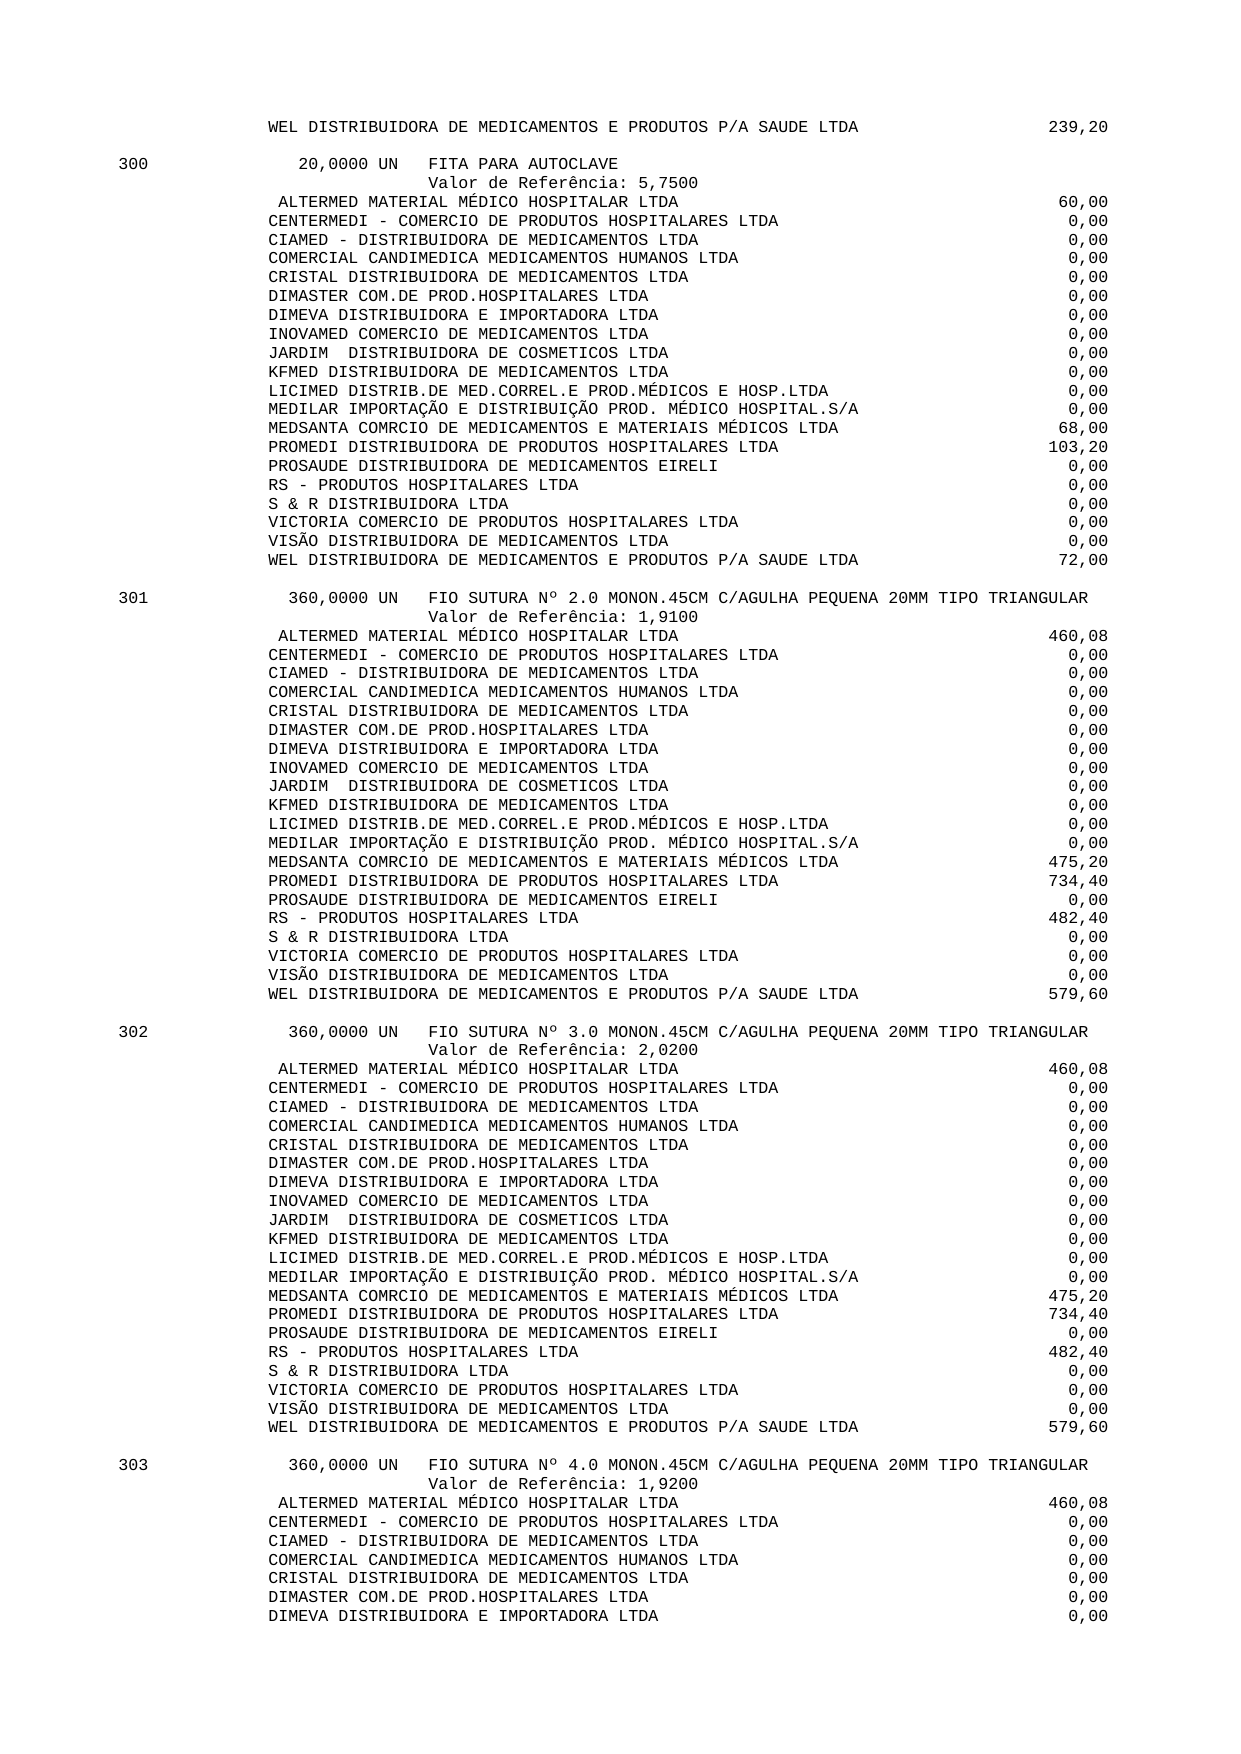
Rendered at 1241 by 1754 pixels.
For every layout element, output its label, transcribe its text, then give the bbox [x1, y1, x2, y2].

text WEL DISTRIBUIDORA DE MEDICAMENTOS E PRODUTOS P/A SAUDE LTDA 239,20 300 20,0000 UN FITA PARA AUTOCLAVE Valor de Referência: 5,7500 ALTERMED MATERIAL MÉDICO HOSPITALAR LTDA 60,00 CENTERMEDI - COMERCIO DE PRODUTOS HOSPITALARES LTDA 0,00 CIAMED - DISTRIBUIDORA DE MEDICAMENTOS LTDA 0,00 COMERCIAL CANDIMEDICA MEDICAMENTOS HUMANOS LTDA 0,00 CRISTAL DISTRIBUIDORA DE MEDICAMENTOS LTDA 0,00 DIMASTER COM.DE PROD.HOSPITALARES LTDA 0,00 DIMEVA DISTRIBUIDORA E IMPORTADORA LTDA 0,00 INOVAMED COMERCIO DE MEDICAMENTOS LTDA 0,00 JARDIM DISTRIBUIDORA DE COSMETICOS LTDA 0,00 KFMED DISTRIBUIDORA DE MEDICAMENTOS LTDA 0,00 LICIMED DISTRIB.DE MED.CORREL.E PROD.MÉDICOS E HOSP.LTDA 0,00 MEDILAR IMPORTAÇÃO E DISTRIBUIÇÃO PROD. MÉDICO HOSPITAL.S/A 0,00 MEDSANTA COMRCIO DE MEDICAMENTOS E MATERIAIS MÉDICOS LTDA 68,00 PROMEDI DISTRIBUIDORA DE PRODUTOS HOSPITALARES LTDA 103,20 PROSAUDE DISTRIBUIDORA DE MEDICAMENTOS EIRELI 0,00 RS - PRODUTOS HOSPITALARES LTDA 0,00 S & R DISTRIBUIDORA LTDA 0,00 VICTORIA COMERCIO DE PRODUTOS HOSPITALARES LTDA 0,00 VISÃO DISTRIBUIDORA DE MEDICAMENTOS LTDA 0,00 WEL DISTRIBUIDORA DE MEDICAMENTOS E PRODUTOS P/A SAUDE LTDA 72,00 301 360,0000 UN FIO SUTURA Nº 2.0 MONON.45CM C/AGULHA PEQUENA 20MM TIPO TRIANGULAR Valor de Referência: 1,9100 ALTERMED MATERIAL MÉDICO HOSPITALAR LTDA 460,08 CENTERMEDI - COMERCIO DE PRODUTOS HOSPITALARES LTDA 0,00 CIAMED - DISTRIBUIDORA DE MEDICAMENTOS LTDA 0,00 COMERCIAL CANDIMEDICA MEDICAMENTOS HUMANOS LTDA 0,00 CRISTAL DISTRIBUIDORA DE MEDICAMENTOS LTDA 0,00 DIMASTER COM.DE PROD.HOSPITALARES LTDA 0,00 DIMEVA DISTRIBUIDORA E IMPORTADORA LTDA 0,00 INOVAMED COMERCIO DE MEDICAMENTOS LTDA 0,00 JARDIM DISTRIBUIDORA DE COSMETICOS LTDA 0,00 KFMED DISTRIBUIDORA DE MEDICAMENTOS LTDA 0,00 LICIMED DISTRIB.DE MED.CORREL.E PROD.MÉDICOS E HOSP.LTDA 0,00 MEDILAR IMPORTAÇÃO E DISTRIBUIÇÃO PROD. MÉDICO HOSPITAL.S/A 0,00 MEDSANTA COMRCIO DE MEDICAMENTOS E MATERIAIS MÉDICOS LTDA 475,20 PROMEDI DISTRIBUIDORA DE PRODUTOS HOSPITALARES LTDA 734,40 PROSAUDE DISTRIBUIDORA DE MEDICAMENTOS EIRELI 0,00 RS - PRODUTOS HOSPITALARES LTDA 482,40 S & R DISTRIBUIDORA LTDA 0,00 VICTORIA COMERCIO DE PRODUTOS HOSPITALARES LTDA 0,00 VISÃO DISTRIBUIDORA DE MEDICAMENTOS LTDA 0,00 WEL DISTRIBUIDORA DE MEDICAMENTOS E PRODUTOS P/A SAUDE LTDA 579,60 302 360,0000 UN FIO SUTURA Nº 3.0 MONON.45CM C/AGULHA PEQUENA 20MM TIPO TRIANGULAR Valor de Referência: 2,0200 ALTERMED MATERIAL MÉDICO HOSPITALAR LTDA 460,08 CENTERMEDI - COMERCIO DE PRODUTOS HOSPITALARES LTDA 0,00 CIAMED - DISTRIBUIDORA DE MEDICAMENTOS LTDA 0,00 COMERCIAL CANDIMEDICA MEDICAMENTOS HUMANOS LTDA 0,00 CRISTAL DISTRIBUIDORA DE MEDICAMENTOS LTDA 0,00 DIMASTER COM.DE PROD.HOSPITALARES LTDA 0,00 DIMEVA DISTRIBUIDORA E IMPORTADORA LTDA 0,00 INOVAMED COMERCIO DE MEDICAMENTOS LTDA 0,00 JARDIM DISTRIBUIDORA DE COSMETICOS LTDA 0,00 KFMED DISTRIBUIDORA DE MEDICAMENTOS LTDA 0,00 LICIMED DISTRIB.DE MED.CORREL.E PROD.MÉDICOS E HOSP.LTDA 0,00 MEDILAR IMPORTAÇÃO E DISTRIBUIÇÃO PROD. MÉDICO HOSPITAL.S/A 0,00 MEDSANTA COMRCIO DE MEDICAMENTOS E MATERIAIS MÉDICOS LTDA 475,20 PROMEDI DISTRIBUIDORA DE PRODUTOS HOSPITALARES LTDA 734,40 PROSAUDE DISTRIBUIDORA DE MEDICAMENTOS EIRELI 0,00 RS - PRODUTOS HOSPITALARES LTDA 482,40 S & R DISTRIBUIDORA LTDA 0,00 VICTORIA COMERCIO DE PRODUTOS HOSPITALARES LTDA 0,00 VISÃO DISTRIBUIDORA DE MEDICAMENTOS LTDA 0,00 WEL DISTRIBUIDORA DE MEDICAMENTOS E PRODUTOS P/A SAUDE LTDA 579,60 303 360,0000 UN FIO SUTURA Nº 4.0 MONON.45CM C/AGULHA PEQUENA 20MM TIPO TRIANGULAR Valor de Referência: 1,9200 ALTERMED MATERIAL MÉDICO HOSPITALAR LTDA 460,08 CENTERMEDI - COMERCIO DE PRODUTOS HOSPITALARES LTDA 0,00 CIAMED - DISTRIBUIDORA DE MEDICAMENTOS LTDA 0,00 COMERCIAL CANDIMEDICA MEDICAMENTOS HUMANOS LTDA 0,00 CRISTAL DISTRIBUIDORA DE MEDICAMENTOS LTDA 0,00 DIMASTER COM.DE PROD.HOSPITALARES LTDA 0,00 DIMEVA DISTRIBUIDORA E IMPORTADORA LTDA 0,00 [118, 118, 1122, 1626]
